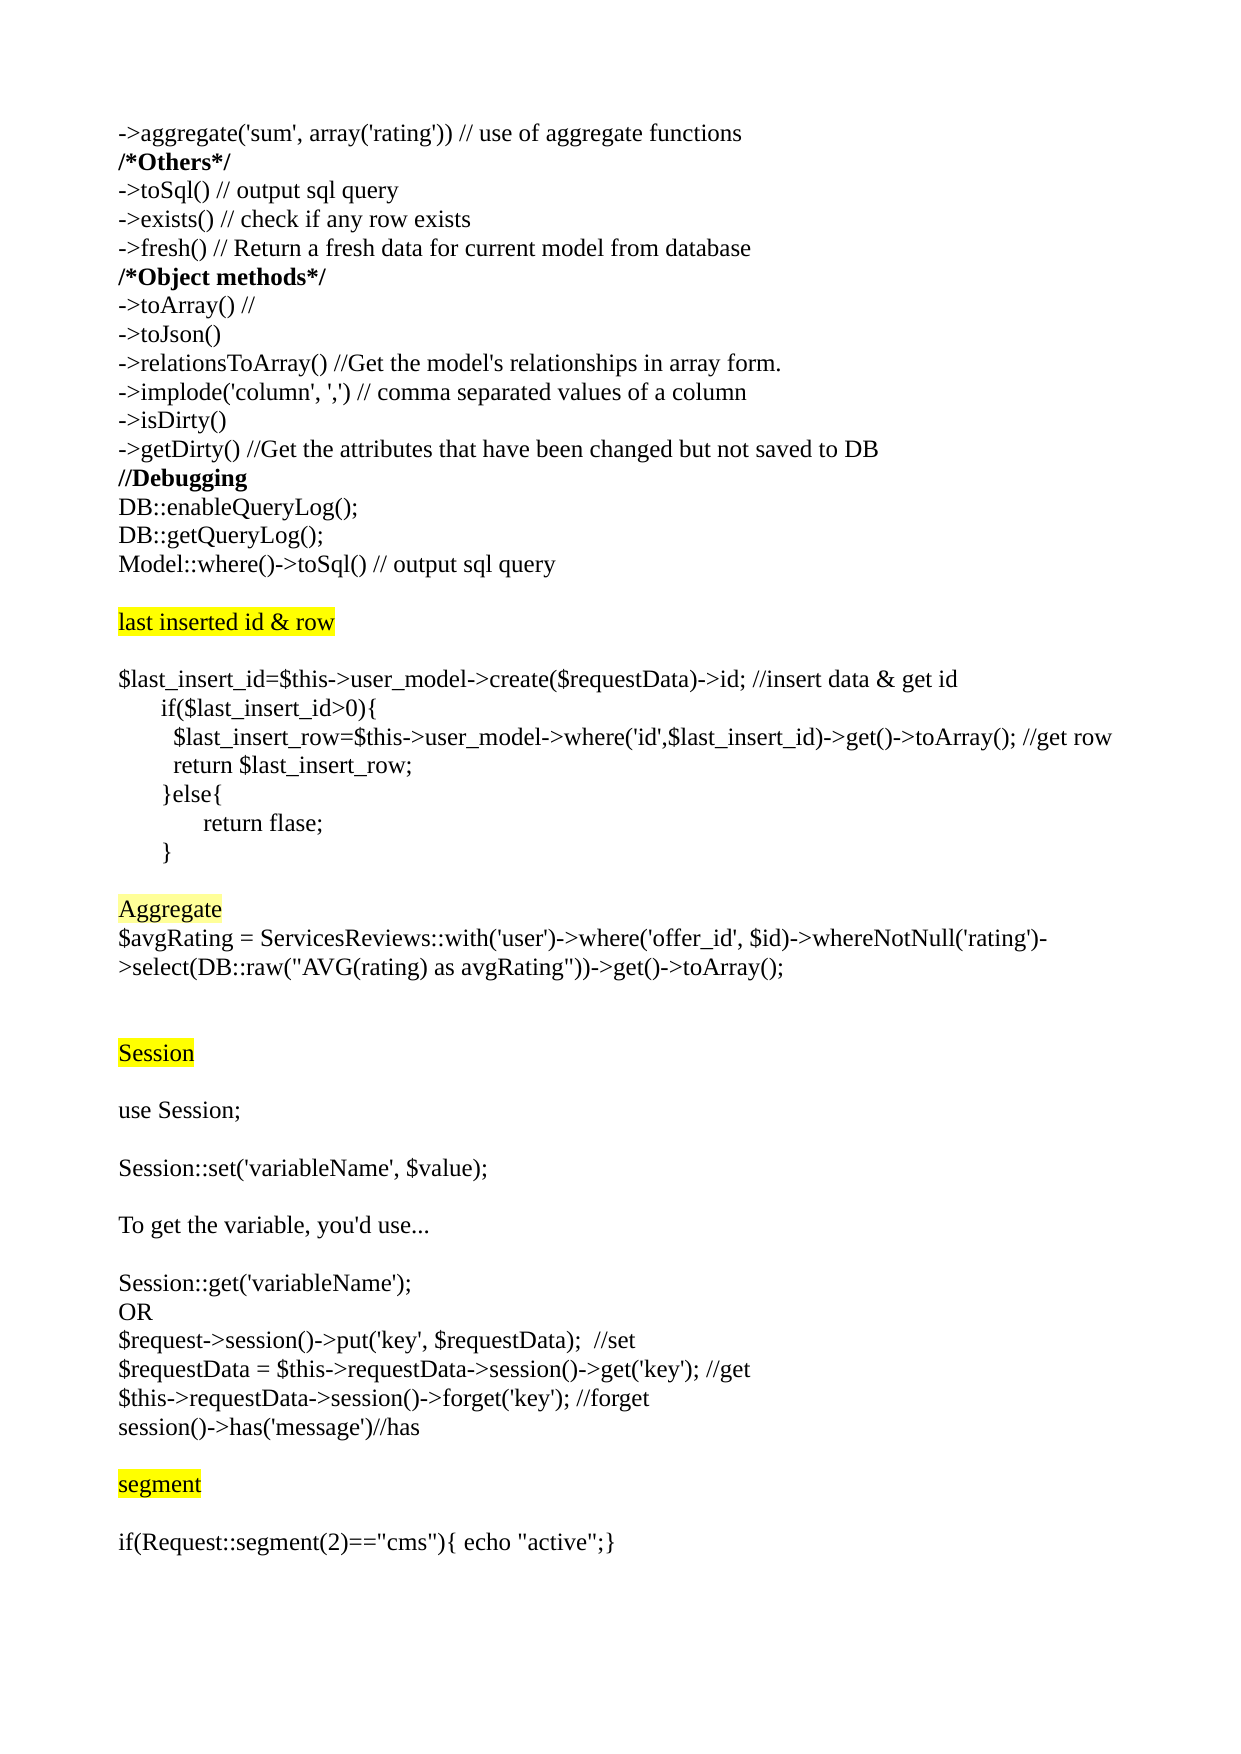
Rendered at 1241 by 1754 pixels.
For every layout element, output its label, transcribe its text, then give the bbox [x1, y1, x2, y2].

text DB::getQueryLog(); [118, 521, 1122, 549]
text //Debugging [118, 463, 1122, 492]
text segment [118, 1469, 1122, 1498]
text if($last_insert_id>0){ [118, 693, 1122, 722]
text $last_insert_id=$this->user_model->create($requestData)->id; //insert data & get id [118, 664, 1122, 693]
text DB::enableQueryLog(); [118, 492, 1122, 521]
text To get the variable, you'd use... [118, 1211, 1122, 1239]
text }else{ [118, 779, 1122, 808]
text $requestData = $this->requestData->session()->get('key'); //get [118, 1354, 1122, 1383]
text ->aggregate('sum', array('rating')) // use of aggregate functions [118, 118, 1122, 147]
text /*Others*/ [118, 147, 1122, 176]
text ->relationsToArray() //Get the model's relationships in array form. [118, 348, 1122, 377]
text Session::set('variableName', $value); [118, 1153, 1122, 1182]
text ->toJson() [118, 319, 1122, 348]
text $avgRating = ServicesReviews::with('user')->where('offer_id', $id)->whereNotNull('rating')->select(DB::raw("AVG(rating) as avgRating"))->get()->toArray(); [118, 923, 1122, 981]
text session()->has('message')//has [118, 1412, 1122, 1441]
text $last_insert_row=$this->user_model->where('id',$last_insert_id)->get()->toArray(); //get row [118, 722, 1122, 751]
text ->getDirty() //Get the attributes that have been changed but not saved to DB [118, 434, 1122, 463]
text OR [118, 1297, 1122, 1326]
text if(Request::segment(2)=="cms"){ echo "active";} [118, 1527, 1122, 1556]
text ->exists() // check if any row exists [118, 204, 1122, 233]
text ->toSql() // output sql query [118, 176, 1122, 204]
text ->implode('column', ',') // comma separated values of a column [118, 377, 1122, 406]
text Session::get('variableName'); [118, 1268, 1122, 1297]
text $request->session()->put('key', $requestData); //set [118, 1326, 1122, 1354]
text ->fresh() // Return a fresh data for current model from database [118, 233, 1122, 262]
text /*Object methods*/ [118, 262, 1122, 291]
text return $last_insert_row; [118, 751, 1122, 779]
text use Session; [118, 1096, 1122, 1124]
text } [118, 837, 1122, 866]
text $this->requestData->session()->forget('key'); //forget [118, 1383, 1122, 1412]
text last inserted id & row [118, 607, 1122, 636]
text Aggregate [118, 894, 1122, 923]
text Model::where()->toSql() // output sql query [118, 549, 1122, 578]
text return flase; [118, 808, 1122, 837]
text Session [118, 1038, 1122, 1067]
text ->toArray() // [118, 291, 1122, 319]
text ->isDirty() [118, 406, 1122, 434]
